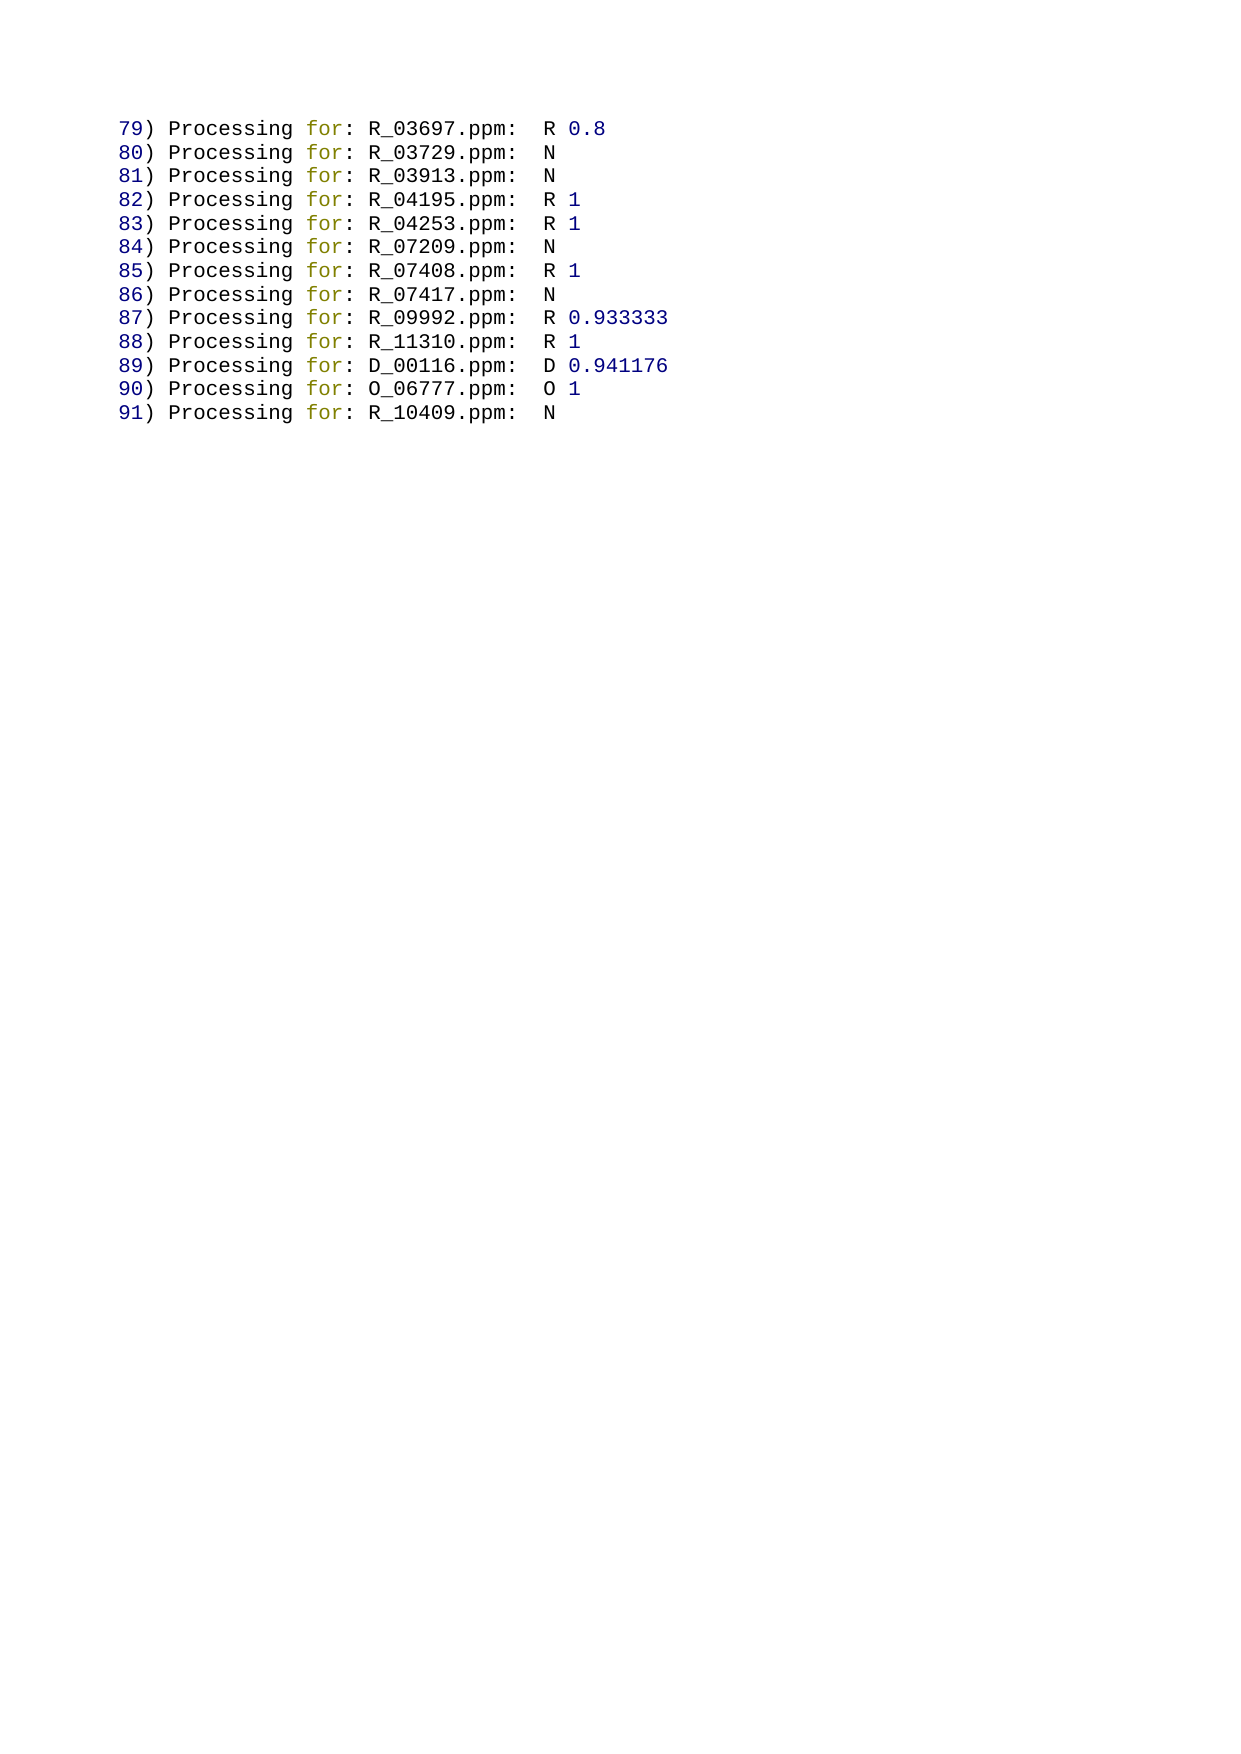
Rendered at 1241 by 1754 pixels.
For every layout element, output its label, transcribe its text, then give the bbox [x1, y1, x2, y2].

text 85) Processing for: R_07408.ppm: R 1 [118, 260, 1122, 284]
text 87) Processing for: R_09992.ppm: R 0.933333 [118, 307, 1122, 331]
text 81) Processing for: R_03913.ppm: N [118, 165, 1122, 189]
text 89) Processing for: D_00116.ppm: D 0.941176 [118, 354, 1122, 378]
text 84) Processing for: R_07209.ppm: N [118, 236, 1122, 260]
text 83) Processing for: R_04253.ppm: R 1 [118, 213, 1122, 236]
text 91) Processing for: R_10409.ppm: N [118, 402, 1122, 426]
text 86) Processing for: R_07417.ppm: N [118, 284, 1122, 307]
text 82) Processing for: R_04195.ppm: R 1 [118, 189, 1122, 213]
text 79) Processing for: R_03697.ppm: R 0.8 [118, 118, 1122, 142]
text 88) Processing for: R_11310.ppm: R 1 [118, 331, 1122, 354]
text 90) Processing for: O_06777.ppm: O 1 [118, 378, 1122, 402]
text 80) Processing for: R_03729.ppm: N [118, 142, 1122, 165]
